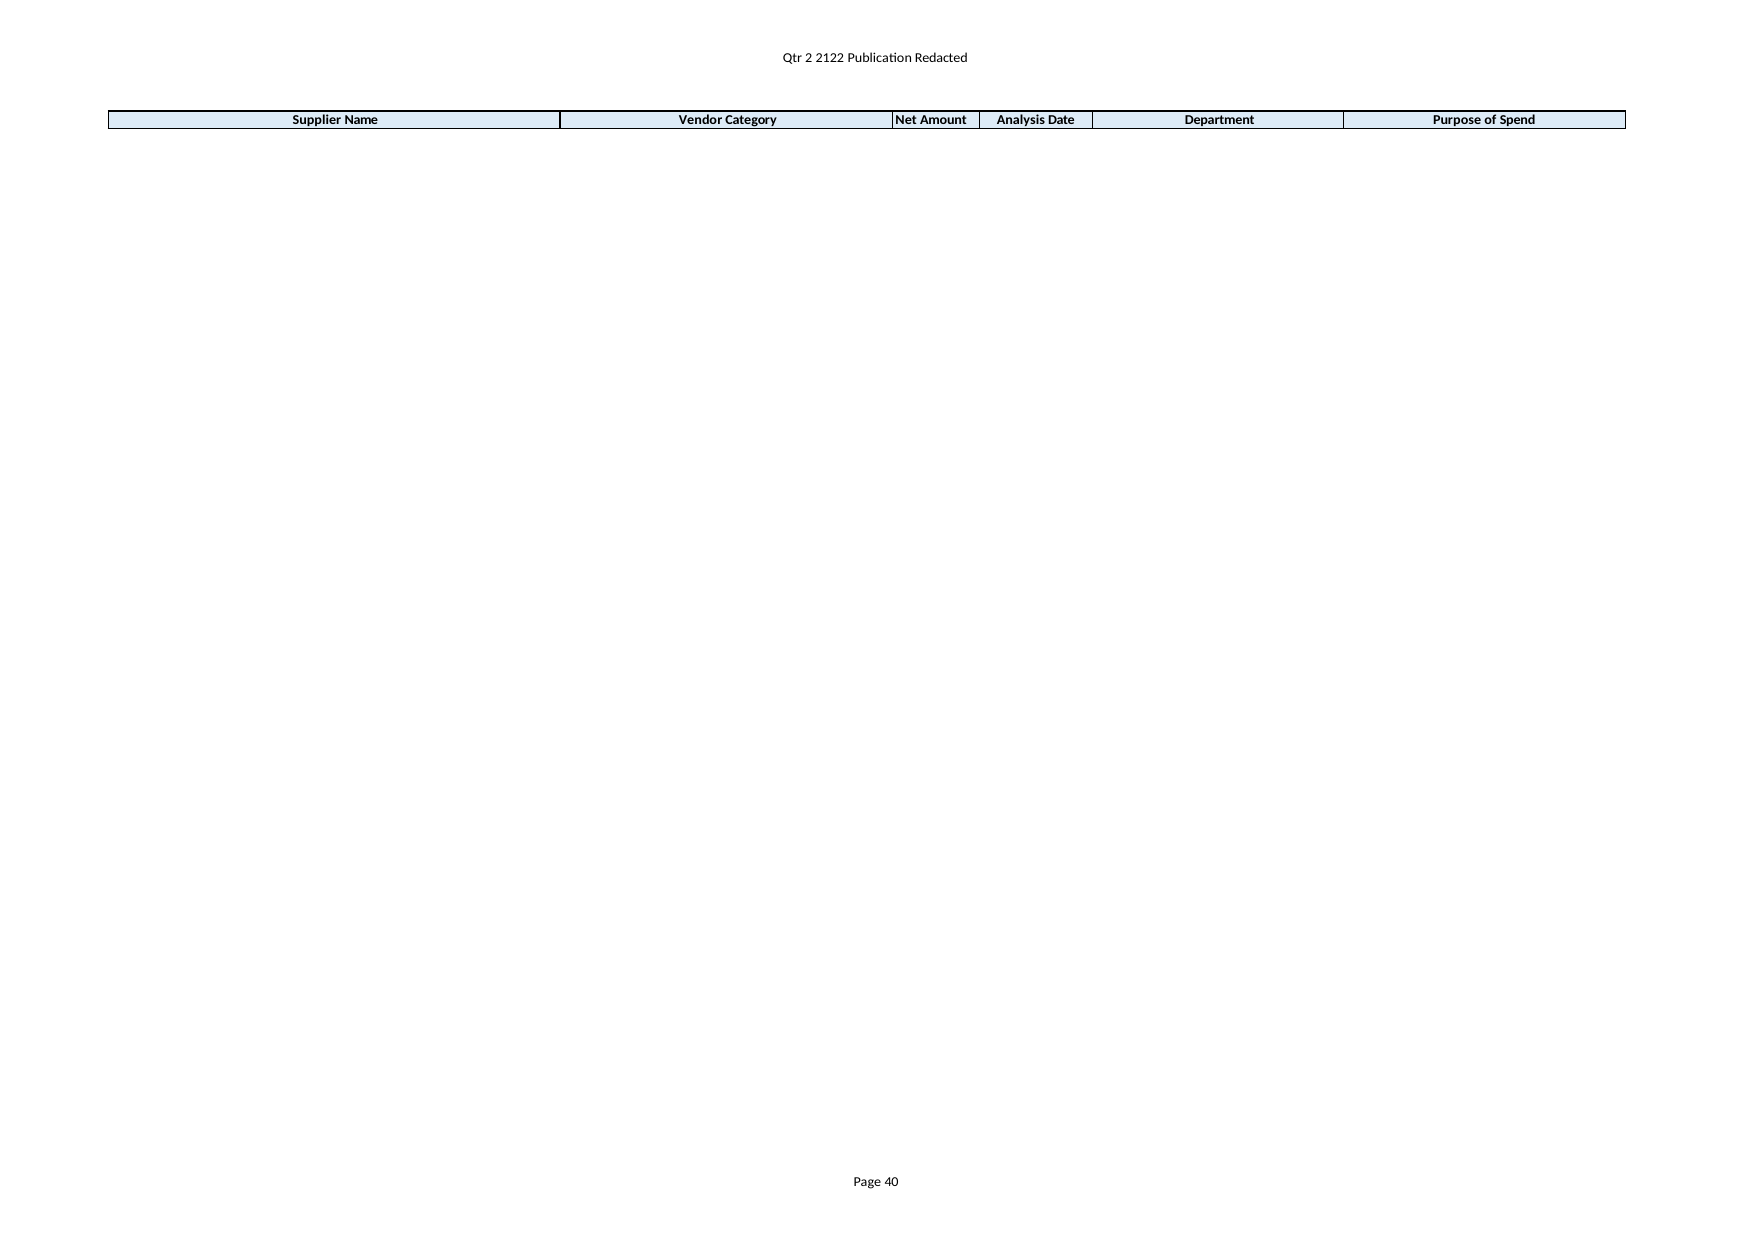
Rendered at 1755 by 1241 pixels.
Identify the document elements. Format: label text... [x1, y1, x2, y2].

table_header Supplier Name [109, 112, 559, 128]
table_header Net Amount [893, 112, 979, 128]
table_header Department [1093, 112, 1343, 128]
table_header Purpose of Spend [1344, 112, 1625, 128]
table_header Vendor Category [561, 112, 892, 128]
table_header Analysis Date [980, 112, 1092, 128]
